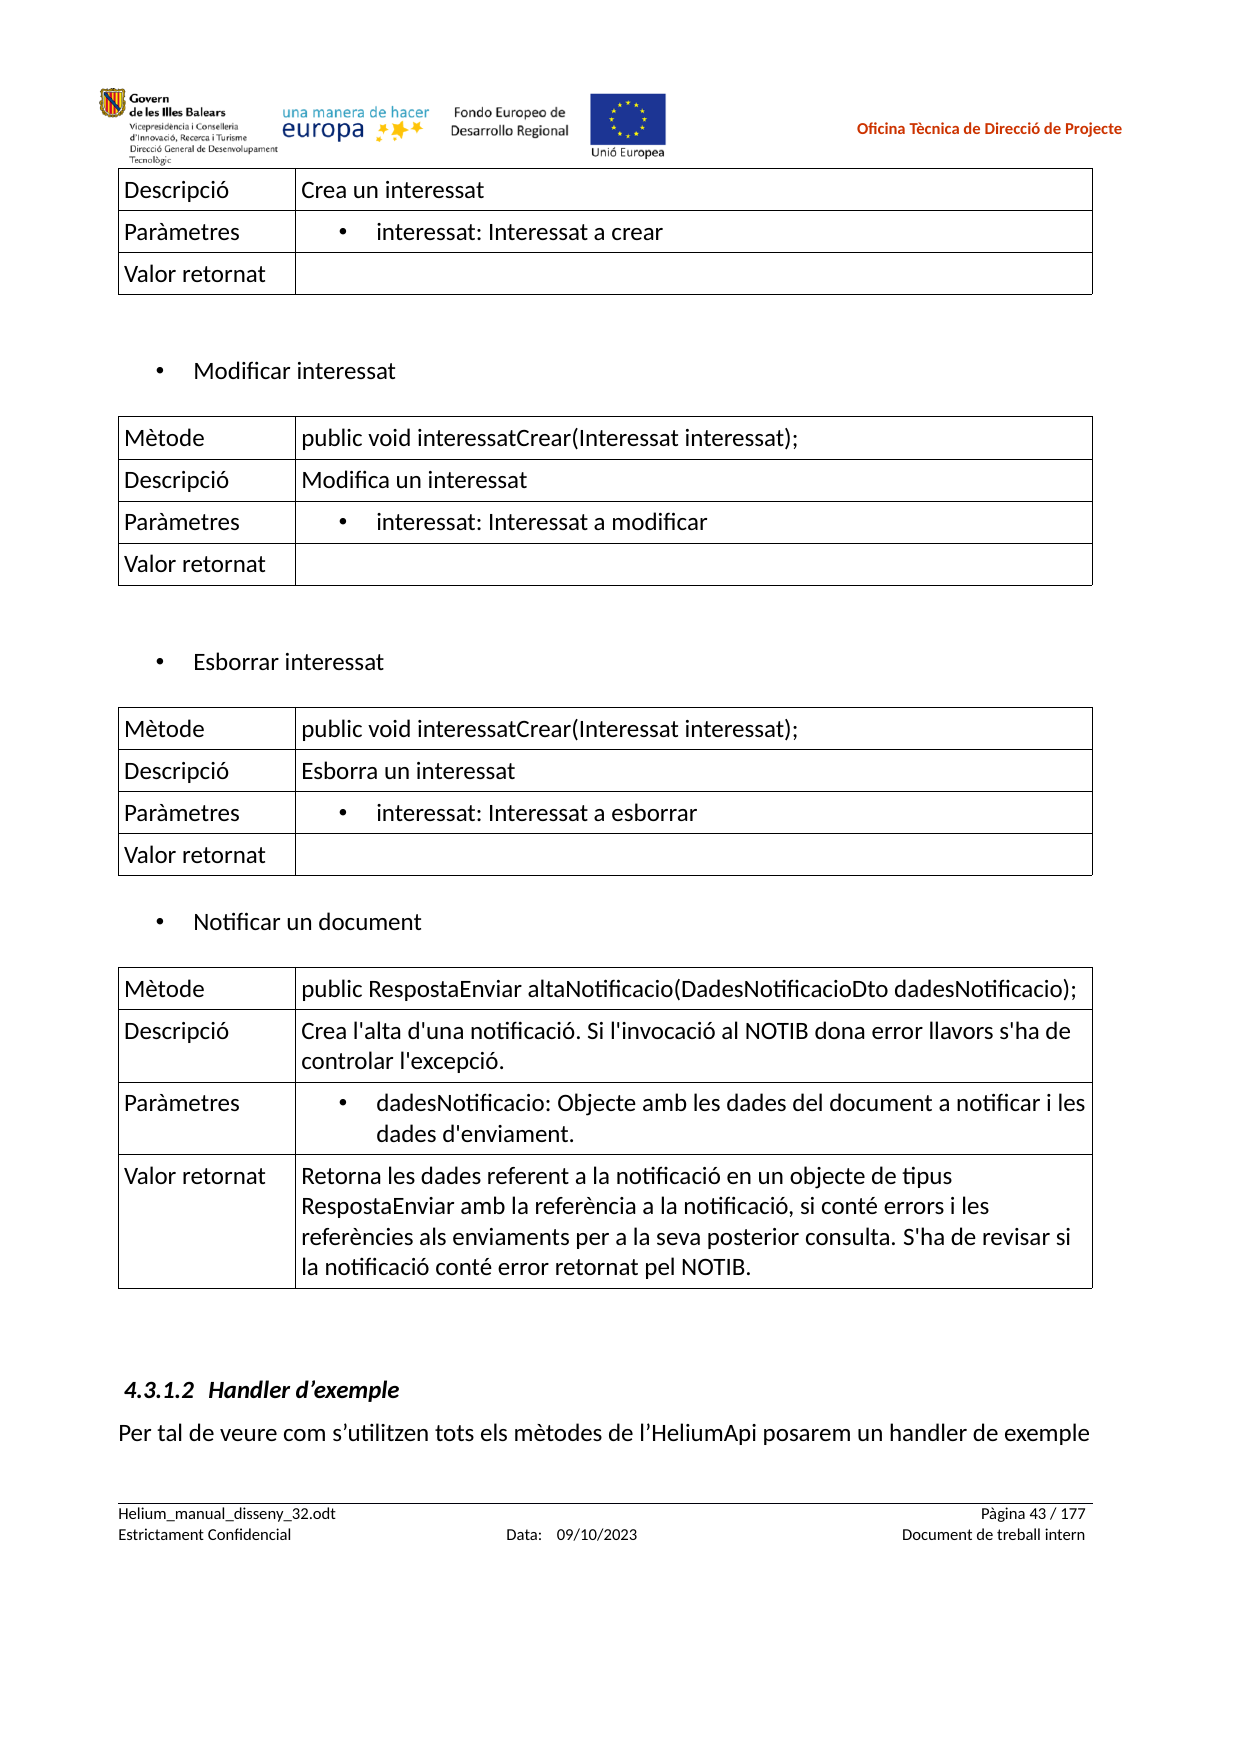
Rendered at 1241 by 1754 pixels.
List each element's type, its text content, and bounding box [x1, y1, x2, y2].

table_cell Crea l'alta d'una notificació. Si l'invocació al NOTIB dona error llavors s'ha de controlar l'excepció. [296, 1010, 1092, 1082]
table_cell dadesNotificacio: Objecte amb les dades del document a notificar i les dades d'enviament. [296, 1083, 1092, 1154]
table_cell Valor retornat [119, 253, 295, 294]
list Esborrar interessat [156, 646, 1122, 676]
table_cell Descripció [119, 460, 295, 501]
table_cell Retorna les dades referent a la notificació en un objecte de tipus RespostaEnviar amb la referència a la notificació, si conté errors i les referències als enviaments per a la seva posterior consulta. S'ha de revisar si la notificació conté error retornat pel NOTIB. [296, 1155, 1092, 1288]
table_cell Paràmetres [119, 502, 295, 543]
table_cell [296, 253, 1092, 294]
table_header public void interessatCrear(Interessat interessat); [296, 708, 1092, 749]
picture [99, 87, 668, 166]
table_cell interessat: Interessat a crear [296, 211, 1092, 252]
table_header Mètode [119, 417, 295, 458]
table_cell Valor retornat [119, 544, 295, 585]
table_cell Crea un interessat [296, 169, 1092, 210]
table_cell Descripció [119, 750, 295, 791]
table_cell [296, 834, 1092, 875]
list Modificar interessat [156, 355, 1122, 386]
table_cell Valor retornat [119, 1155, 295, 1288]
table_cell Paràmetres [119, 211, 295, 252]
table_cell Paràmetres [119, 1083, 295, 1154]
table_header public void interessatCrear(Interessat interessat); [296, 417, 1092, 458]
table_header public RespostaEnviar altaNotificacio(DadesNotificacioDto dadesNotificacio); [296, 968, 1092, 1009]
table_header Mètode [119, 968, 295, 1009]
table_cell [296, 544, 1092, 585]
table_cell interessat: Interessat a esborrar [296, 792, 1092, 833]
table_cell interessat: Interessat a modificar [296, 502, 1092, 543]
table_cell Esborra un interessat [296, 750, 1092, 791]
table_header Mètode [119, 708, 295, 749]
table_cell Paràmetres [119, 792, 295, 833]
subtitle Handler d’exemple [118, 1374, 1122, 1404]
table_cell Descripció [119, 169, 295, 210]
list Notificar un document [156, 906, 1122, 936]
table_cell Valor retornat [119, 834, 295, 875]
text Per tal de veure com s’utilitzen tots els mètodes de l’HeliumApi posarem un handler de exemple [118, 1417, 1122, 1447]
table_cell Descripció [119, 1010, 295, 1082]
table_cell Modifica un interessat [296, 460, 1092, 501]
